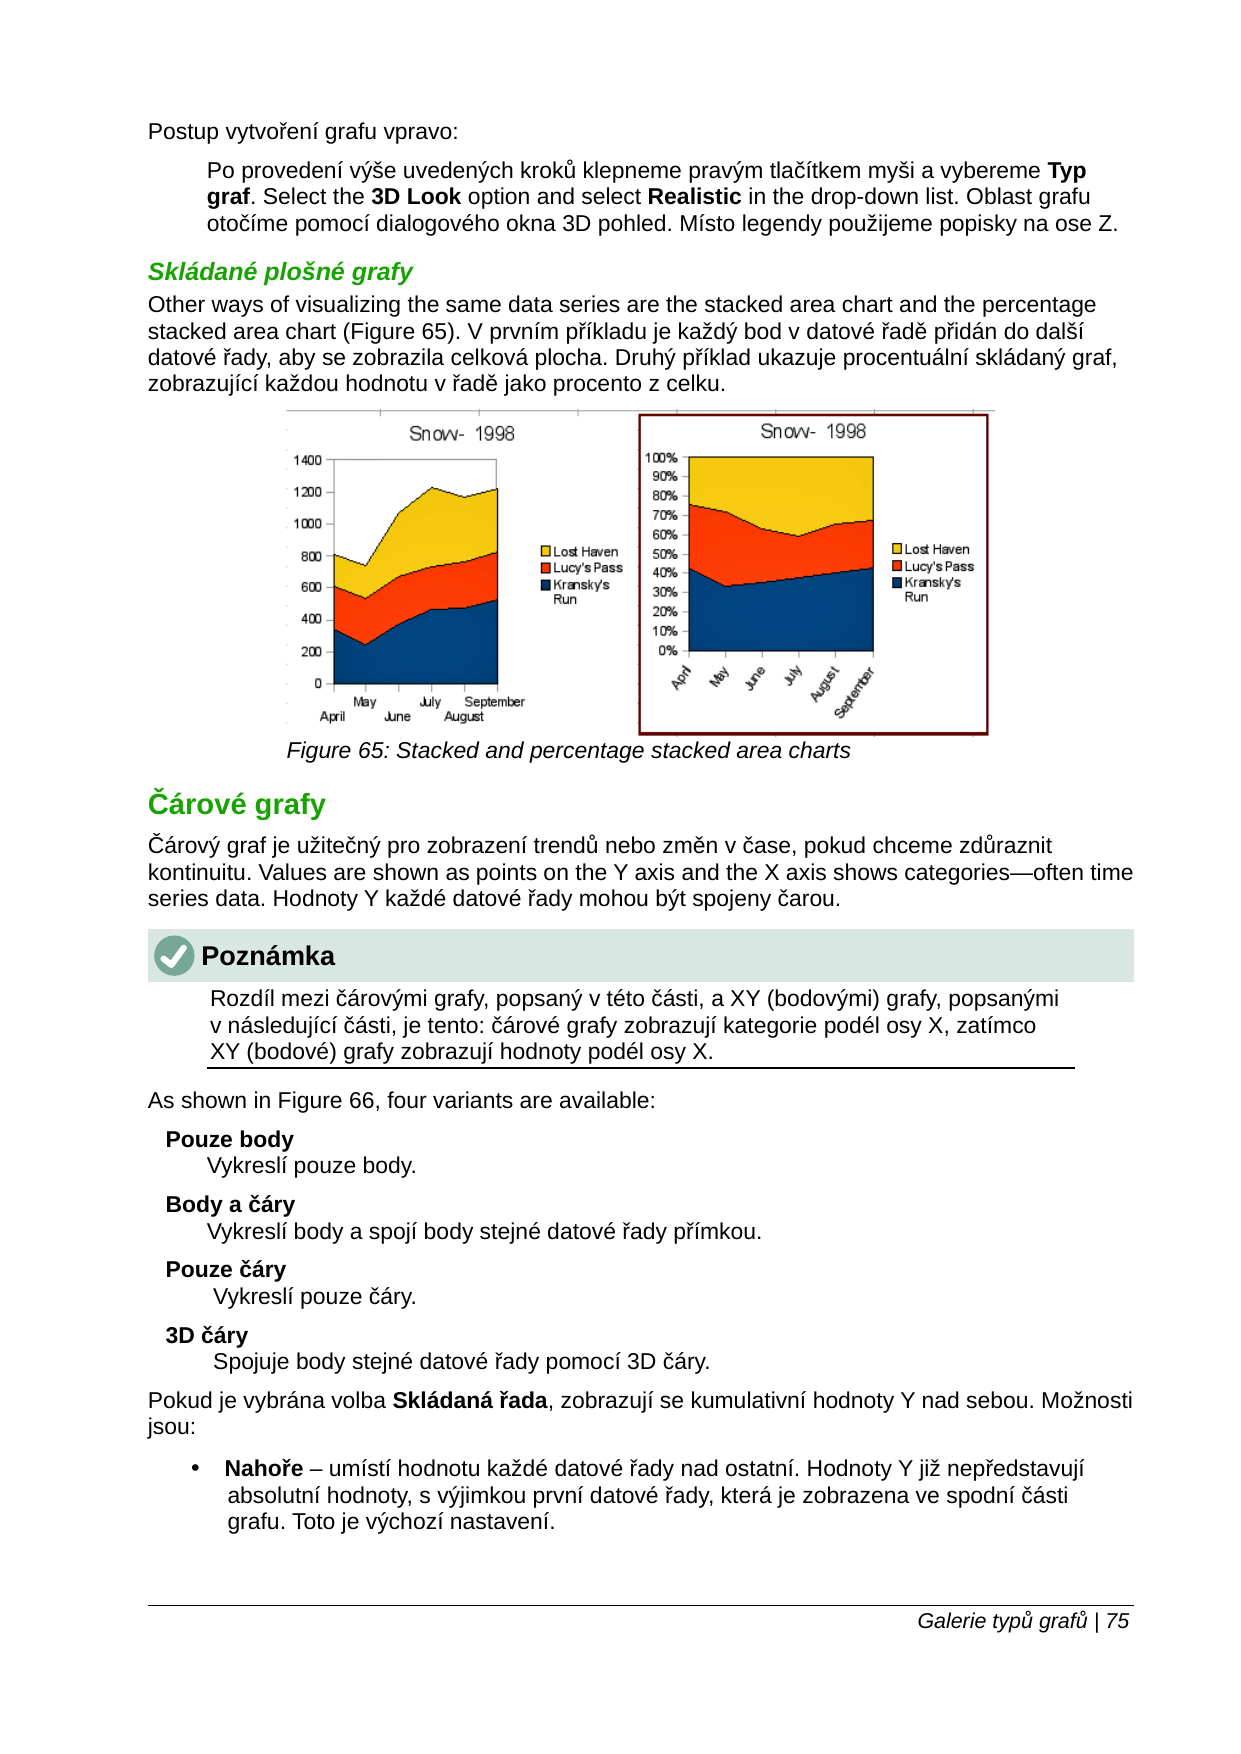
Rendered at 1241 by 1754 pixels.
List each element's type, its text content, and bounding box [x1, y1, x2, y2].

text Pouze body [165, 1126, 1134, 1152]
list Nahoře – umístí hodnotu každé datové řady nad ostatní. Hodnoty Y již nepředstavují absolutní hodnoty, s výjimkou první datové řady, která je zobrazena ve spodní části grafu. Toto je výchozí nastavení. [185, 1452, 1134, 1537]
text Po provedení výše uvedených kroků klepneme pravým tlačítkem myši a vybereme Typ graf. Select the 3D Look option and select Realistic in the drop-down list. Oblast grafu otočíme pomocí dialogového okna 3D pohled. Místo legendy použijeme popisky na ose Z. [207, 157, 1134, 236]
text Pokud je vybrána volba Skládaná řada, zobrazují se kumulativní hodnoty Y nad sebou. Možnosti jsou: [148, 1387, 1134, 1439]
text Pouze čáry [165, 1256, 1134, 1283]
subtitle Skládané plošné grafy [148, 257, 1134, 285]
text Figure 65: Stacked and percentage stacked area charts [286, 737, 995, 763]
text Vykreslí body a spojí body stejné datové řady přímkou. [207, 1218, 1134, 1244]
list Postup vytvoření grafu vpravo: [148, 118, 1134, 144]
picture [286, 409, 996, 737]
text Čárový graf je užitečný pro zobrazení trendů nebo změn v čase, pokud chceme zdůraznit kontinuitu. Values are shown as points on the Y axis and the X axis shows categories—often time series data. Hodnoty Y každé datové řady mohou být spojeny čarou. [148, 832, 1134, 911]
text Vykreslí pouze čáry. [207, 1283, 1134, 1309]
text Body a čáry [165, 1191, 1134, 1218]
subtitle Čárové grafy [148, 787, 1134, 820]
text Other ways of visualizing the same data series are the stacked area chart and the percentage stacked area chart (Figure 65). V prvním příkladu je každý bod v datové řadě přidán do další datové řady, aby se zobrazila celková plocha. Druhý příklad ukazuje procentuální skládaný graf, zobrazující každou hodnotu v řadě jako procento z celku. [148, 291, 1134, 397]
text Rozdíl mezi čárovými grafy, popsaný v této části, a XY (bodovými) grafy, popsanými v následující části, je tento: čárové grafy zobrazují kategorie podél osy X, zatímco XY (bodové) grafy zobrazují hodnoty podél osy X. [207, 982, 1075, 1067]
subtitle Poznámka [148, 929, 1134, 982]
text As shown in Figure 66, four variants are available: [148, 1087, 1134, 1113]
text 3D čáry [165, 1322, 1134, 1348]
text Spojuje body stejné datové řady pomocí 3D čáry. [207, 1348, 1134, 1374]
text Vykreslí pouze body. [207, 1152, 1134, 1179]
